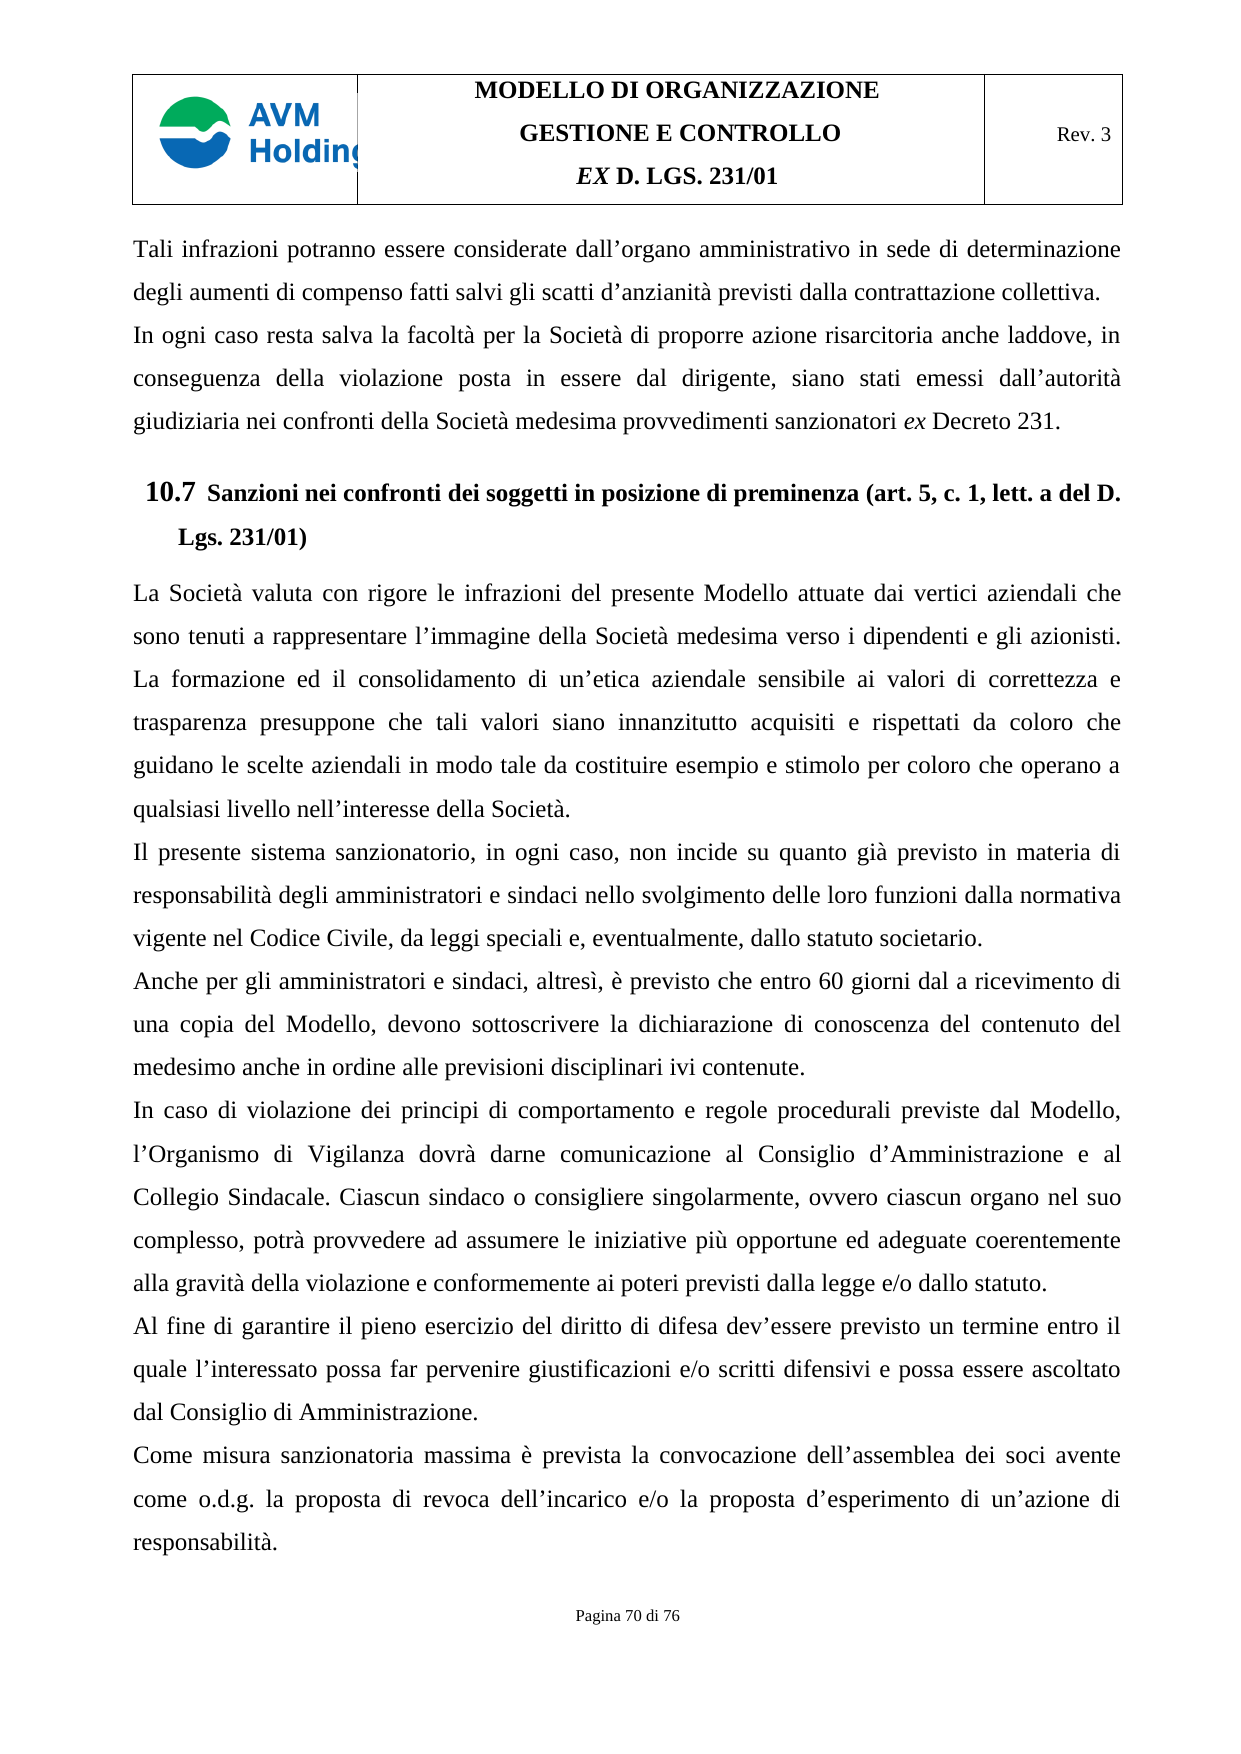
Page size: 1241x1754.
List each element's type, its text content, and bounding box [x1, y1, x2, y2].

text Come misura sanzionatoria massima è prevista la convocazione dell’assemblea dei soci avente come o.d.g. la proposta di revoca dell’incarico e/o la proposta d’esperimento di un’azione di responsabilità. [133, 1441, 1122, 1556]
text Tali infrazioni potranno essere considerate dall’organo amministrativo in sede di determinazione degli aumenti di compenso fatti salvi gli scatti d’anzianità previsti dalla contrattazione collettiva. [133, 234, 1122, 306]
text Il presente sistema sanzionatorio, in ogni caso, non incide su quanto già previsto in materia di responsabilità degli amministratori e sindaci nello svolgimento delle loro funzioni dalla normativa vigente nel Codice Civile, da leggi speciali e, eventualmente, dallo statuto societario. [133, 837, 1122, 952]
subtitle 10.7 Sanzioni nei confronti dei soggetti in posizione di preminenza (art. 5, c. 1, lett. a del D. Lgs. 231/01) [133, 474, 1122, 551]
text La Società valuta con rigore le infrazioni del presente Modello attuate dai vertici aziendali che sono tenuti a rappresentare l’immagine della Società medesima verso i dipendenti e gli azionisti. La formazione ed il consolidamento di un’etica aziendale sensibile ai valori di correttezza e trasparenza presuppone che tali valori siano innanzitutto acquisiti e rispettati da coloro che guidano le scelte aziendali in modo tale da costituire esempio e stimolo per coloro che operano a qualsiasi livello nell’interesse della Società. [133, 578, 1122, 822]
text Anche per gli amministratori e sindaci, altresì, è previsto che entro 60 giorni dal a ricevimento di una copia del Modello, devono sottoscrivere la dichiarazione di conoscenza del contenuto del medesimo anche in ordine alle previsioni disciplinari ivi contenute. [133, 966, 1122, 1081]
text Al fine di garantire il pieno esercizio del diritto di difesa dev’essere previsto un termine entro il quale l’interessato possa far pervenire giustificazioni e/o scritti difensivi e possa essere ascoltato dal Consiglio di Amministrazione. [133, 1311, 1122, 1426]
text In caso di violazione dei principi di comportamento e regole procedurali previste dal Modello, l’Organismo di Vigilanza dovrà darne comunicazione al Consiglio d’Amministrazione e al Collegio Sindacale. Ciascun sindaco o consigliere singolarmente, ovvero ciascun organo nel suo complesso, potrà provvedere ad assumere le iniziative più opportune ed adeguate coerentemente alla gravità della violazione e conformemente ai poteri previsti dalla legge e/o dallo statuto. [133, 1096, 1122, 1297]
text In ogni caso resta salva la facoltà per la Società di proporre azione risarcitoria anche laddove, in conseguenza della violazione posta in essere dal dirigente, siano stati emessi dall’autorità giudiziaria nei confronti della Società medesima provvedimenti sanzionatori ex Decreto 231. [133, 320, 1122, 435]
